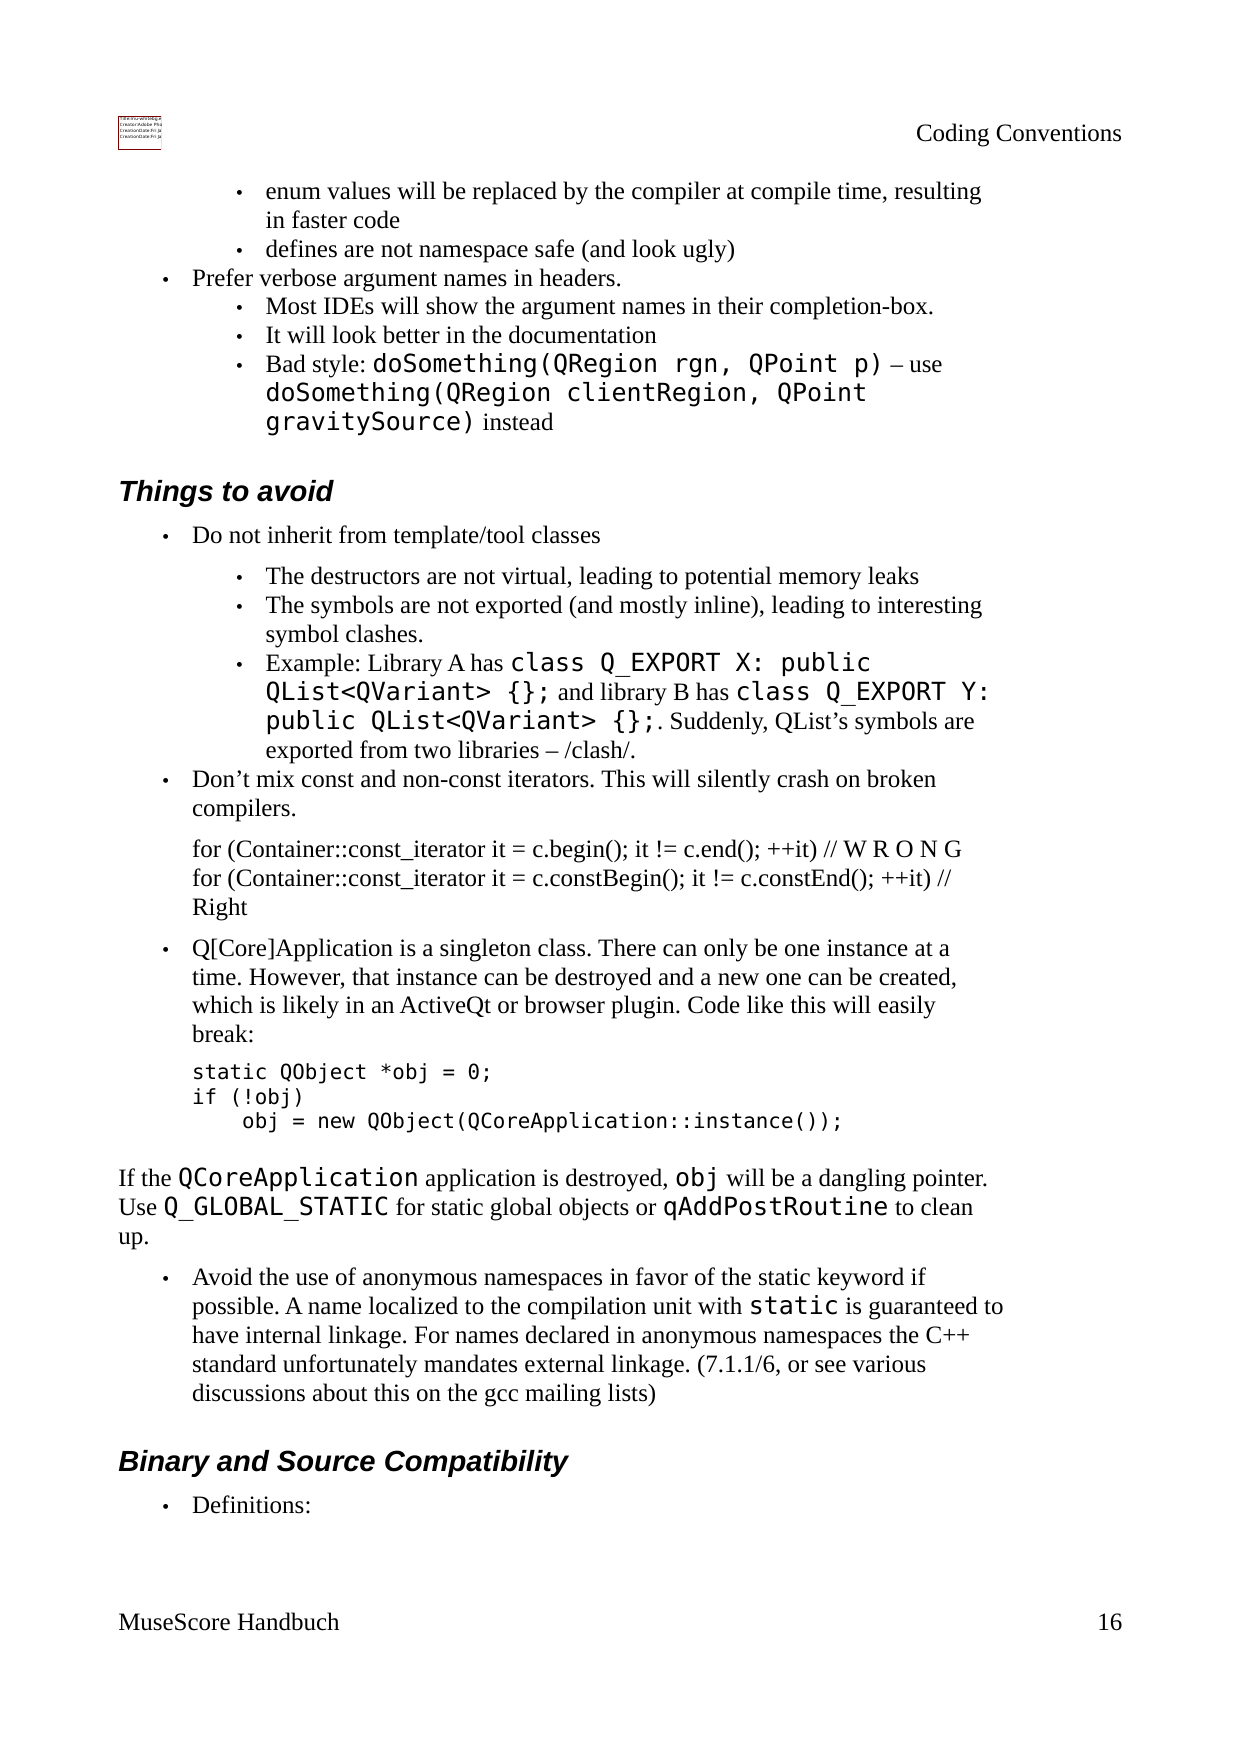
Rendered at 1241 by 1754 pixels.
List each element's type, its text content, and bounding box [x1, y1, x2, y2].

list defines are not namespace safe (and look ugly) [236, 234, 1004, 263]
list for (Container::const_iterator it = c.begin(); it != c.end(); ++it) // W R O N G for (Container::const_iterator it = c.constBegin(); it != c.constEnd(); ++it) // Right [162, 834, 1004, 920]
list It will look better in the documentation [236, 320, 1004, 349]
list obj = new QObject(QCoreApplication::instance()); [162, 1109, 1122, 1133]
text If the QCoreApplication application is destroyed, obj will be a dangling pointer. Use Q_GLOBAL_STATIC for static global objects or qAddPostRoutine to clean up. [118, 1163, 1004, 1250]
list static QObject *obj = 0; [162, 1060, 1122, 1085]
subtitle Things to avoid [118, 474, 1122, 508]
list enum values will be replaced by the compiler at compile time, resulting in faster code [236, 176, 1004, 234]
list Definitions: [162, 1490, 1004, 1519]
list Prefer verbose argument names in headers. [162, 263, 1004, 291]
list Do not inherit from template/tool classes [162, 520, 1004, 549]
list Bad style: doSomething(QRegion rgn, QPoint p) – use doSomething(QRegion clientRegion, QPoint gravitySource) instead [236, 349, 1004, 437]
subtitle Binary and Source Compatibility [118, 1444, 1122, 1478]
list The destructors are not virtual, leading to potential memory leaks [236, 561, 1004, 590]
list Don’t mix const and non-const iterators. This will silently crash on broken compilers. [162, 764, 1004, 822]
list Avoid the use of anonymous namespaces in favor of the static keyword if possible. A name localized to the compilation unit with static is guaranteed to have internal linkage. For names declared in anonymous namespaces the C++ standard unfortunately mandates external linkage. (7.1.1/6, or see various discussions about this on the gcc mailing lists) [162, 1262, 1004, 1407]
list Example: Library A has class Q_EXPORT X: public QList<QVariant> {}; and library B has class Q_EXPORT Y: public QList<QVariant> {};. Suddenly, QList’s symbols are exported from two libraries – /clash/. [236, 648, 1004, 764]
list Q[Core]Application is a singleton class. There can only be one instance at a time. However, that instance can be destroyed and a new one can be created, which is likely in an ActiveQt or browser plugin. Code like this will easily break: [162, 933, 1004, 1048]
list if (!obj) [162, 1085, 1122, 1109]
list The symbols are not exported (and mostly inline), leading to interesting symbol clashes. [236, 590, 1004, 648]
list Most IDEs will show the argument names in their completion-box. [236, 291, 1004, 320]
